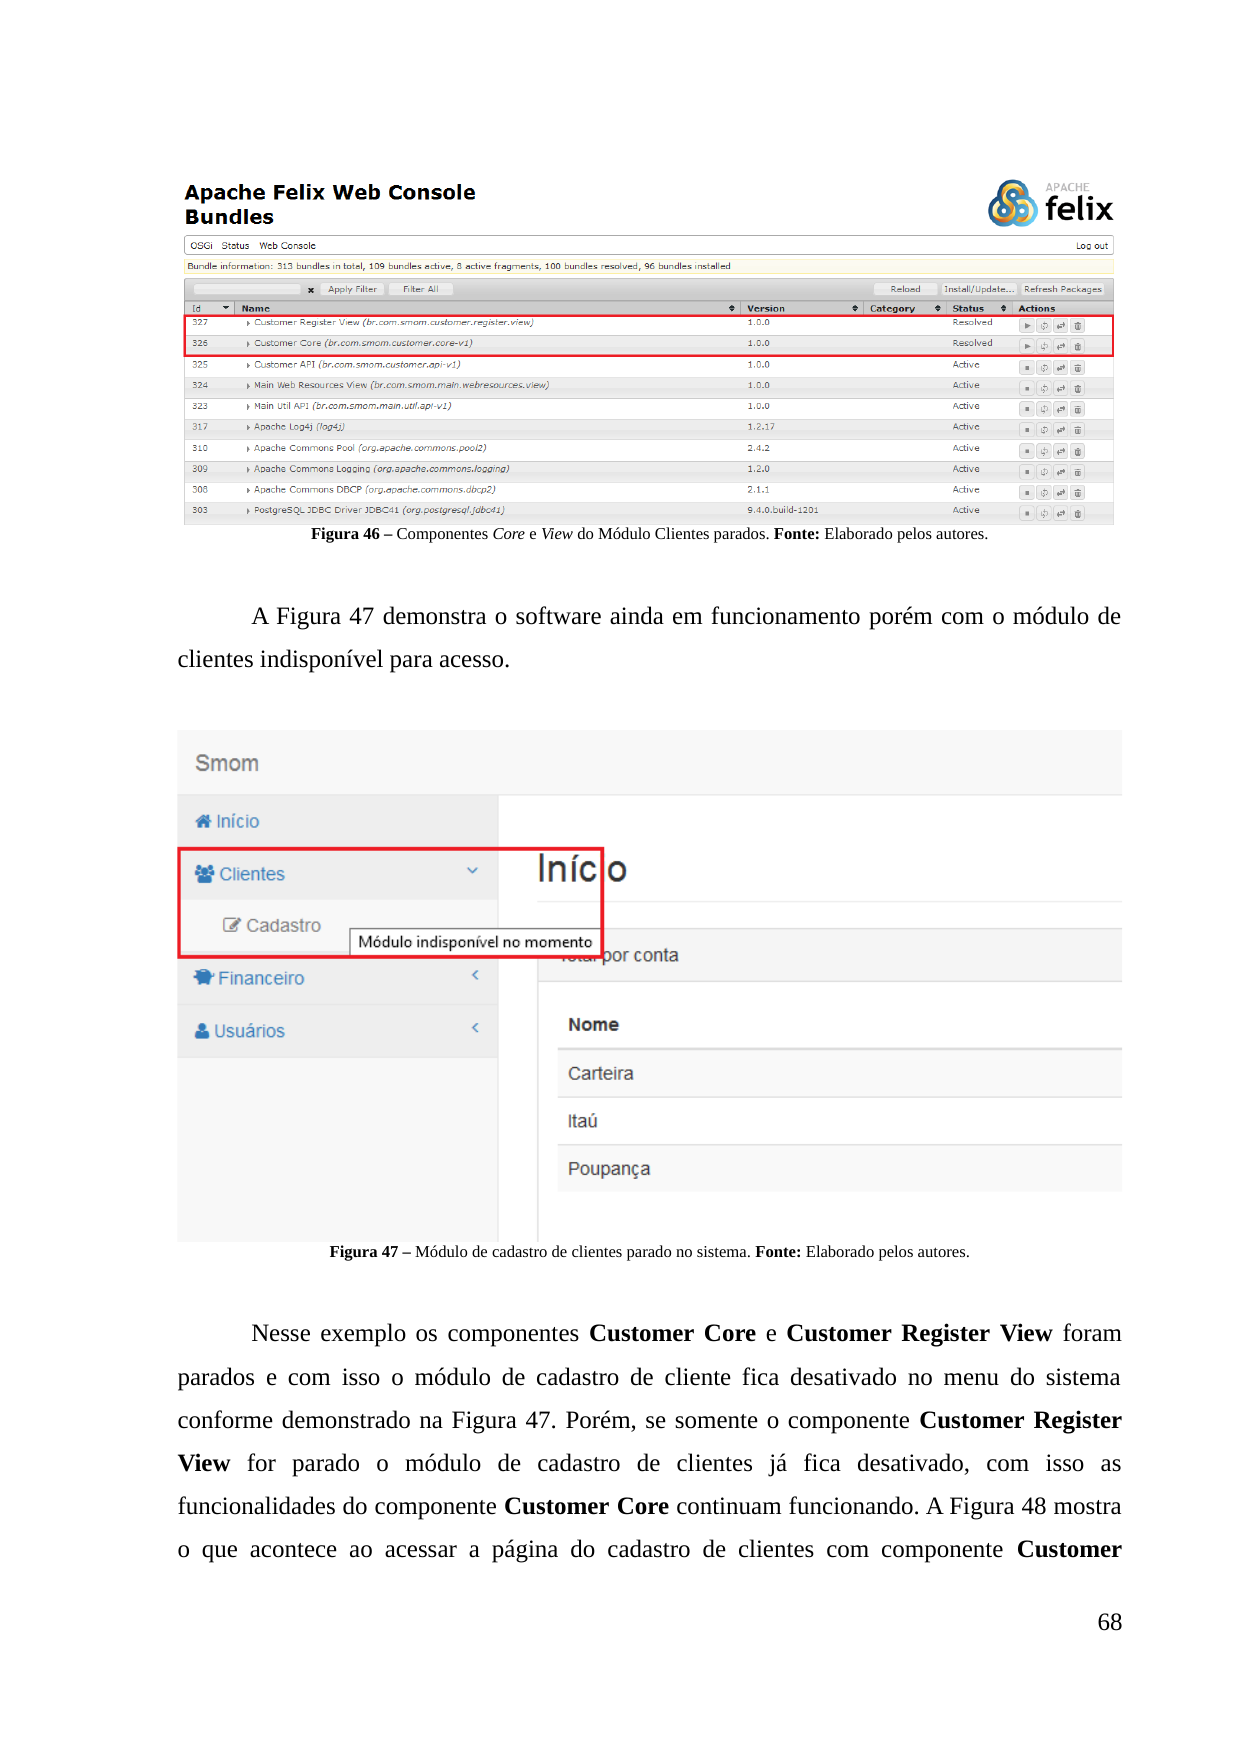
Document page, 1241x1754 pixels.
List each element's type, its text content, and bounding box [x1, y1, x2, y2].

text Figura 47 – Módulo de cadastro de clientes parado no sistema. Fonte: Elaborado pelos autores. [177, 1242, 1122, 1261]
text Figura 46 – Componentes Core e View do Módulo Clientes parados. Fonte: Elaborado pelos autores. [177, 525, 1122, 543]
picture [177, 177, 1123, 525]
text Nesse exemplo os componentes Customer Core e Customer Register View foram parados e com isso o módulo de cadastro de cliente fica desativado no menu do sistema conforme demonstrado na Figura 47. Porém, se somente o componente Customer Register View for parado o módulo de cadastro de clientes já fica desativado, com isso as funcionalidades do componente Customer Core continuam funcionando. A Figura 48 mostra o que acontece ao acessar a página do cadastro de clientes com componente Customer [177, 1318, 1122, 1563]
text A Figura 47 demonstra o software ainda em funcionamento porém com o módulo de clientes indisponível para acesso. [177, 601, 1122, 673]
picture [177, 730, 1123, 1242]
